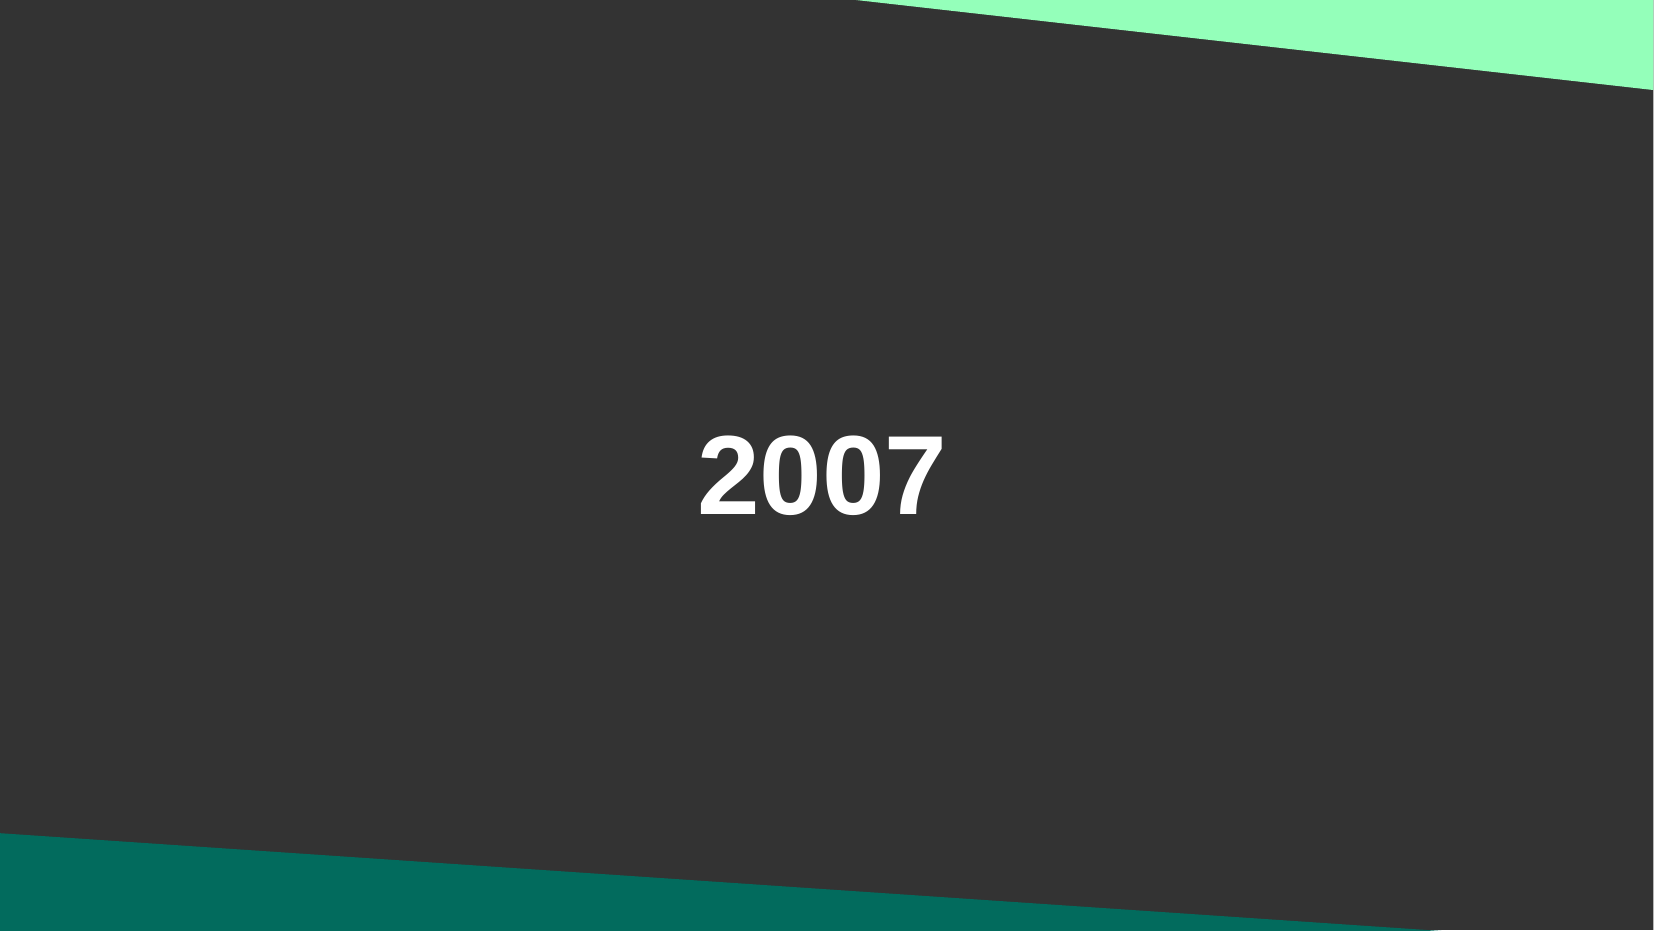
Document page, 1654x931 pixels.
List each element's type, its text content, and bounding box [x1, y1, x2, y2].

title 2007 [22, 412, 1622, 539]
text_box [856, 0, 1654, 91]
